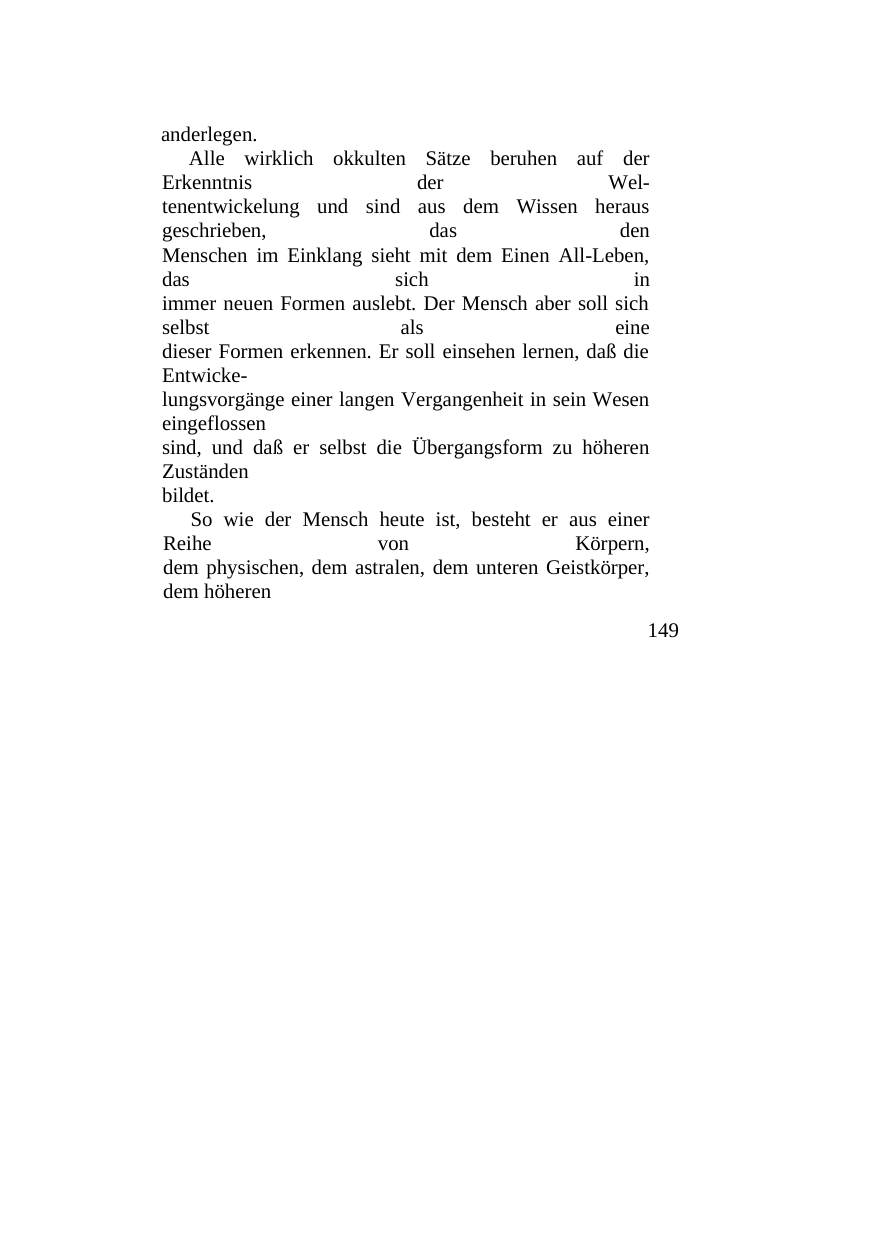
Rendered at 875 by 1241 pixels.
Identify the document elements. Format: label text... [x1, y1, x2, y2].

text 149 [647, 618, 748, 642]
text Alle wirklich okkulten Sätze beruhen auf der Erkenntnis der Wel- tenentwickelung und sind aus dem Wissen heraus geschrieben, das den Menschen im Einklang sieht mit dem Einen All-Leben, das sich in immer neuen Formen auslebt. Der Mensch aber soll sich selbst als eine dieser Formen erkennen. Er soll einsehen lernen, daß die Entwicke- lungsvorgänge einer langen Vergangenheit in sein Wesen eingeflossen sind, und daß er selbst die Übergangsform zu höheren Zuständen bildet. [162, 146, 650, 507]
text So wie der Mensch heute ist, besteht er aus einer Reihe von Körpern, dem physischen, dem astralen, dem unteren Geistkörper, dem höheren [163, 507, 650, 603]
text anderlegen. [161, 122, 649, 146]
